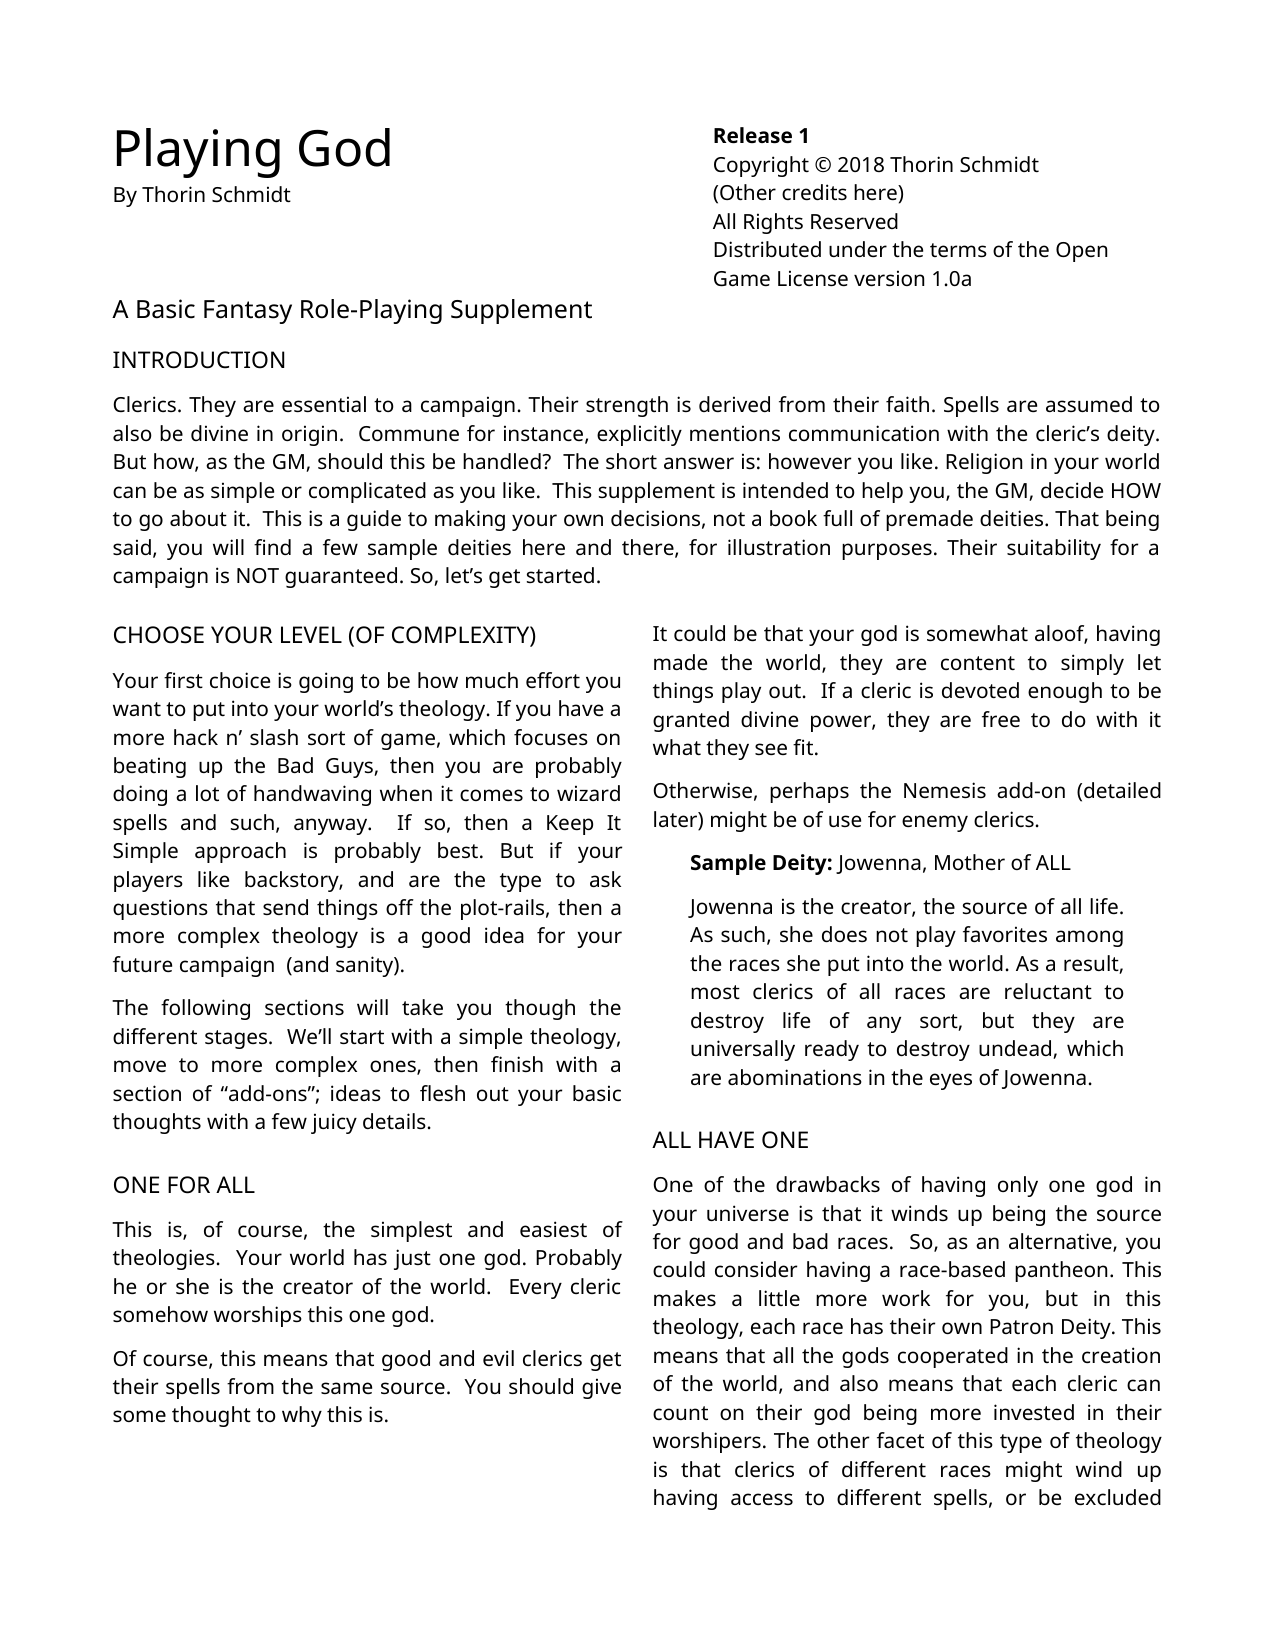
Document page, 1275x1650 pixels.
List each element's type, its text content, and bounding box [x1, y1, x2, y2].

subtitle INTRODUCTION [112, 344, 1162, 375]
table_header Playing God By Thorin Schmidt [113, 113, 713, 292]
text Your first choice is going to be how much effort you want to put into your world’s theology. If you have a more hack n’ slash sort of game, which focuses on beating up the Bad Guys, then you are probably doing a lot of handwaving when it comes to wizard spells and such, anyway. If so, then a Keep It Simple approach is probably best. But if your players like backstory, and are the type to ask questions that send things off the plot-rails, then a more complex theology is a good idea for your future campaign (and sanity). [112, 666, 622, 978]
text The following sections will take you though the different stages. We’ll start with a simple theology, move to more complex ones, then finish with a section of “add-ons”; ideas to flesh out your basic thoughts with a few juicy details. [112, 993, 622, 1136]
text It could be that your god is somewhat aloof, having made the world, they are content to simply let things play out. If a cleric is devoted enough to be granted divine power, they are free to do with it what they see fit. [652, 619, 1162, 762]
table_header Release 1 Copyright © 2018 Thorin Schmidt (Other credits here) All Rights Reserved Distributed under the terms of the Open Game License version 1.0a [713, 113, 1162, 292]
subtitle CHOOSE YOUR LEVEL (OF COMPLEXITY) [112, 619, 622, 651]
text Sample Deity: Jowenna, Mother of ALL [690, 848, 1125, 877]
text Jowenna is the creator, the source of all life. As such, she does not play favorites among the races she put into the world. As a result, most clerics of all races are reluctant to destroy life of any sort, but they are universally ready to destroy undead, which are abominations in the eyes of Jowenna. [690, 892, 1125, 1091]
text One of the drawbacks of having only one god in your universe is that it winds up being the source for good and bad races. So, as an alternative, you could consider having a race-based pantheon. This makes a little more work for you, but in this theology, each race has their own Patron Deity. This means that all the gods cooperated in the creation of the world, and also means that each cleric can count on their god being more invested in their worshipers. The other facet of this type of theology is that clerics of different races might wind up having access to different spells, or be excluded [652, 1170, 1162, 1512]
text Of course, this means that good and evil clerics get their spells from the same source. You should give some thought to why this is. [112, 1344, 622, 1429]
text Clerics. They are essential to a campaign. Their strength is derived from their faith. Spells are assumed to also be divine in origin. Commune for instance, explicitly mentions communication with the cleric’s deity. But how, as the GM, should this be handled? The short answer is: however you like. Religion in your world can be as simple or complicated as you like. This supplement is intended to help you, the GM, decide HOW to go about it. This is a guide to making your own decisions, not a book full of premade deities. That being said, you will find a few sample deities here and there, for illustration purposes. Their suitability for a campaign is NOT guaranteed. So, let’s get started. [112, 390, 1162, 589]
subtitle ALL HAVE ONE [652, 1124, 1162, 1155]
table_cell A Basic Fantasy Role-Playing Supplement [113, 292, 1162, 326]
text This is, of course, the simplest and easiest of theologies. Your world has just one god. Probably he or she is the creator of the world. Every cleric somehow worships this one god. [112, 1215, 622, 1329]
text Otherwise, perhaps the Nemesis add-on (detailed later) might be of use for enemy clerics. [652, 777, 1162, 833]
subtitle ONE FOR ALL [112, 1169, 622, 1200]
